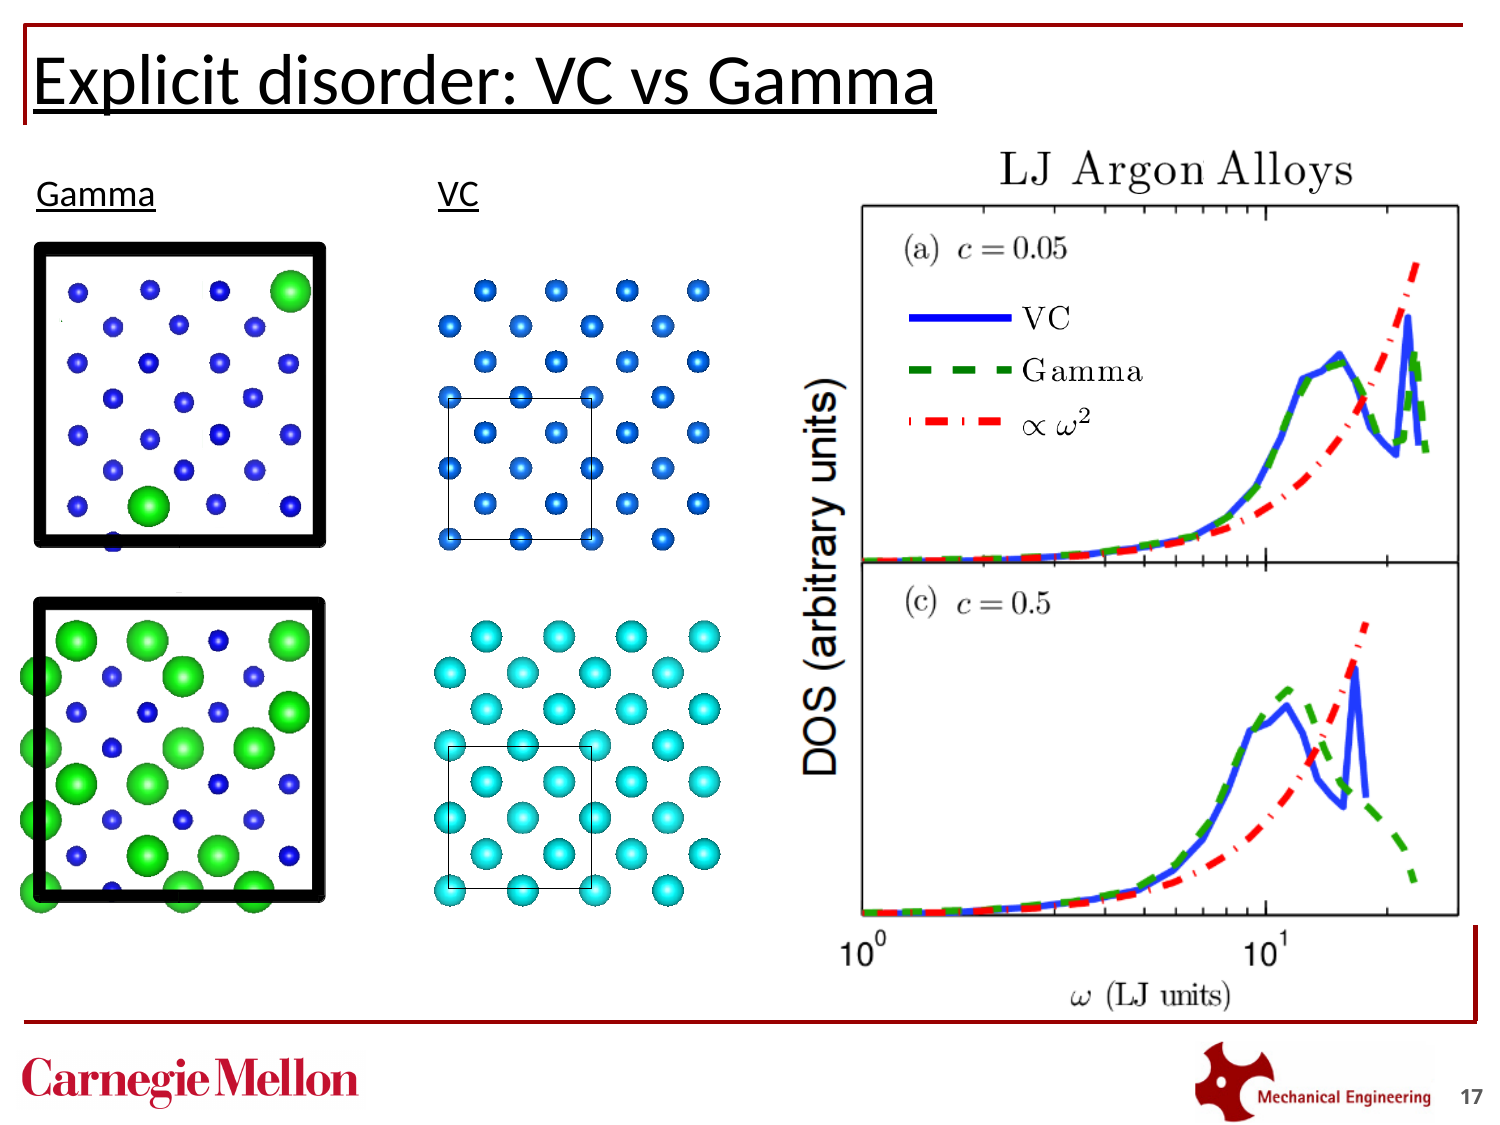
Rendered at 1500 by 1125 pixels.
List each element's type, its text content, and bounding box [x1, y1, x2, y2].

picture [12, 223, 343, 924]
text_box VC [422, 161, 768, 222]
picture [794, 133, 1470, 1013]
picture [16, 1050, 366, 1110]
picture [425, 609, 733, 916]
text_box [859, 128, 1158, 187]
text_box Gamma [21, 161, 367, 222]
picture [422, 266, 738, 568]
title Explicit disorder: VC vs Gamma [17, 24, 1368, 127]
picture [1192, 1034, 1438, 1125]
